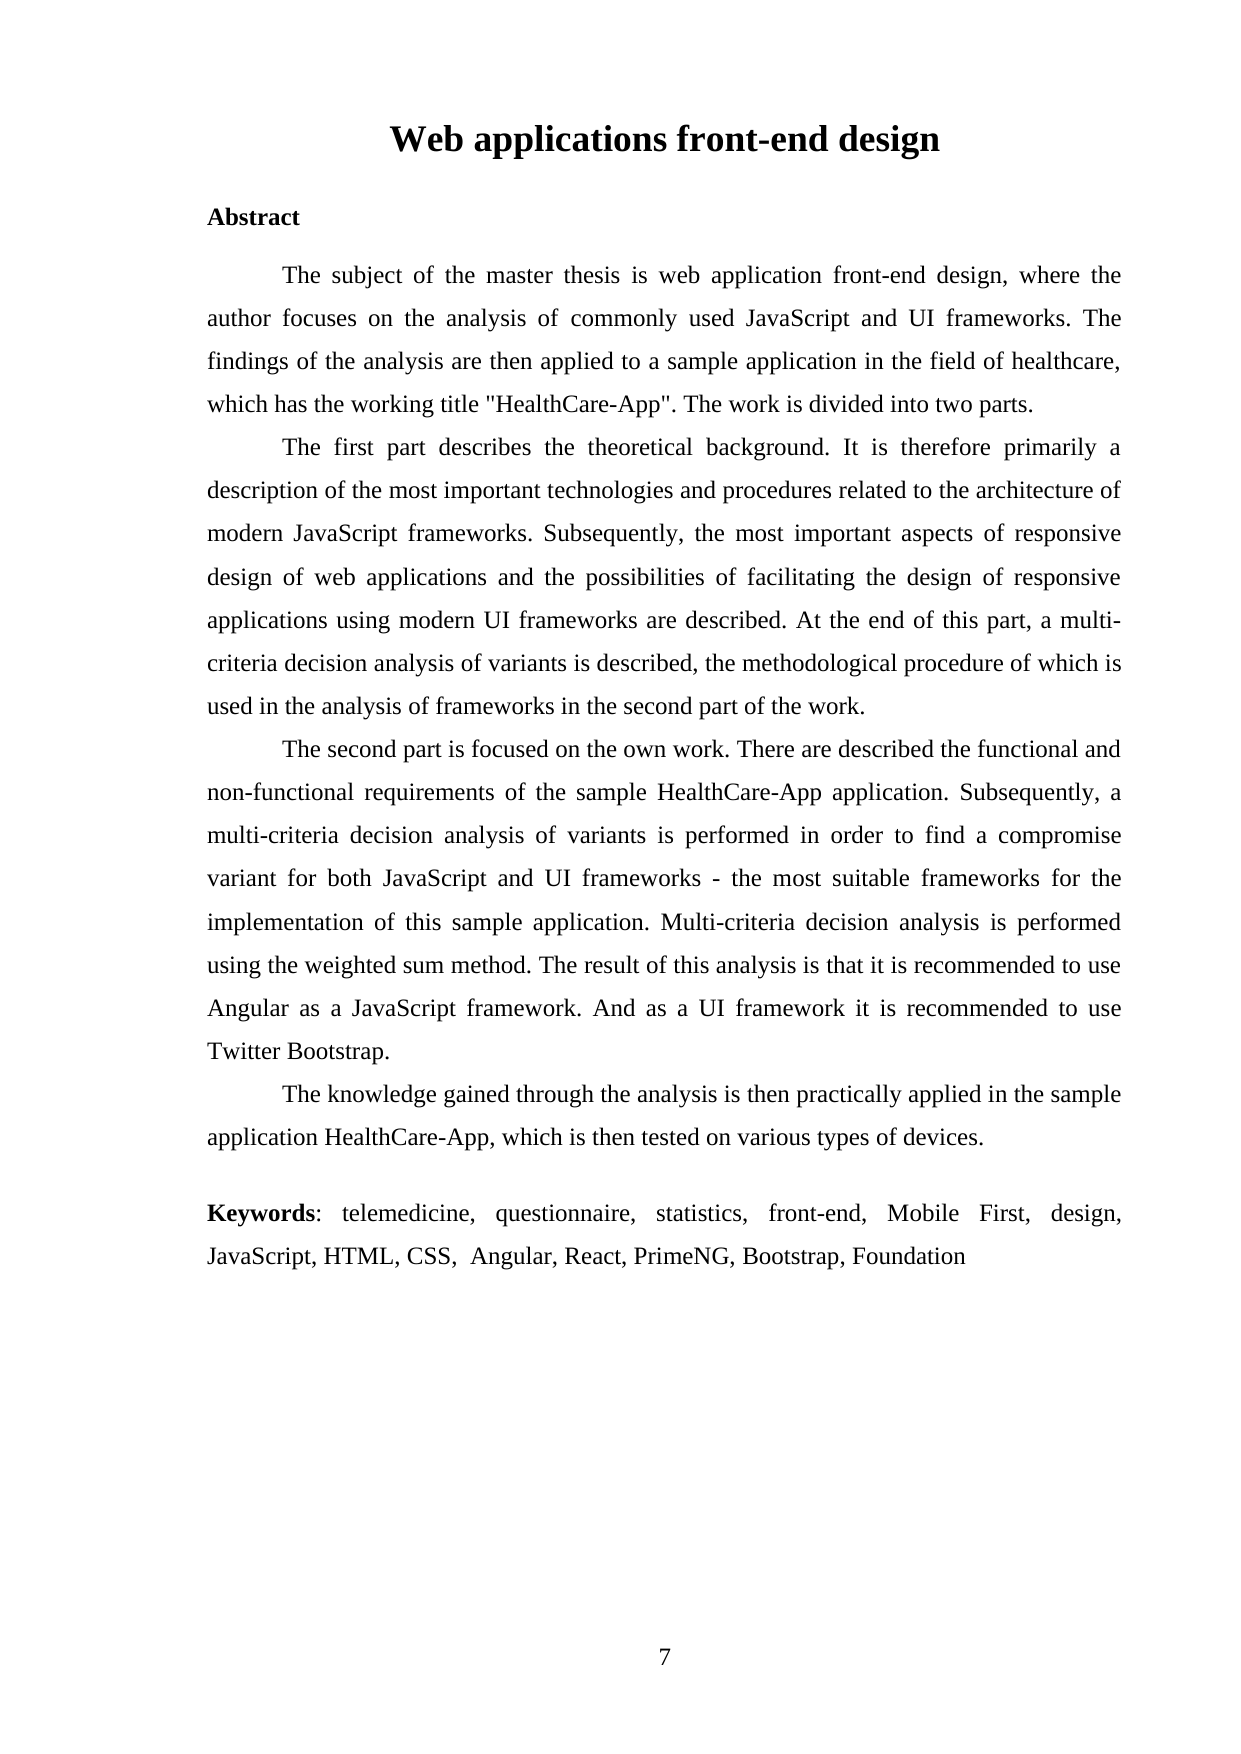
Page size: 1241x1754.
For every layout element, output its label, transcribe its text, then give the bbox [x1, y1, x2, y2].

text Web applications front-end design [207, 116, 1122, 159]
text The subject of the master thesis is web application front-end design, where the author focuses on the analysis of commonly used JavaScript and UI frameworks. The findings of the analysis are then applied to a sample application in the field of healthcare, which has the working title "HealthCare-App". The work is divided into two parts. [207, 260, 1122, 418]
text Abstract [207, 202, 1122, 231]
text The first part describes the theoretical background. It is therefore primarily a description of the most important technologies and procedures related to the architecture of modern JavaScript frameworks. Subsequently, the most important aspects of responsive design of web applications and the possibilities of facilitating the design of responsive applications using modern UI frameworks are described. At the end of this part, a multi-criteria decision analysis of variants is described, the methodological procedure of which is used in the analysis of frameworks in the second part of the work. [207, 432, 1122, 720]
text Keywords: telemedicine, questionnaire, statistics, front-end, Mobile First, design, JavaScript, HTML, CSS, Angular, React, PrimeNG, Bootstrap, Foundation [207, 1198, 1122, 1270]
text The second part is focused on the own work. There are described the functional and non-functional requirements of the sample HealthCare-App application. Subsequently, a multi-criteria decision analysis of variants is performed in order to find a compromise variant for both JavaScript and UI frameworks - the most suitable frameworks for the implementation of this sample application. Multi-criteria decision analysis is performed using the weighted sum method. The result of this analysis is that it is recommended to use Angular as a JavaScript framework. And as a UI framework it is recommended to use Twitter Bootstrap. [207, 734, 1122, 1065]
text The knowledge gained through the analysis is then practically applied in the sample application HealthCare-App, which is then tested on various types of devices. [207, 1079, 1122, 1151]
